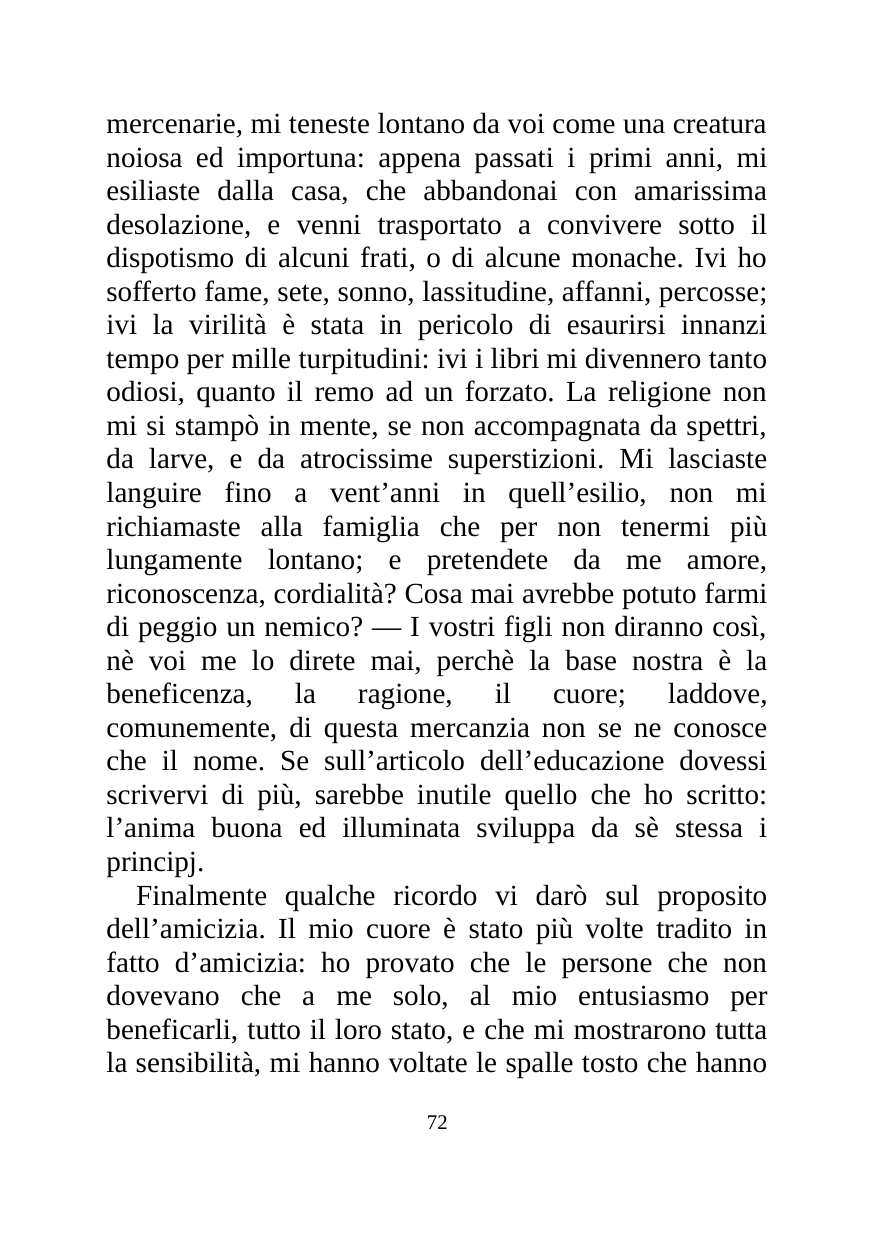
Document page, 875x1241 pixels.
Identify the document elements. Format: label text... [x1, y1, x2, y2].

text Finalmente qualche ricordo vi darò sul proposito dell’amicizia. Il mio cuore è stato più volte tradito in fatto d’amicizia: ho provato che le persone che non dovevano che a me solo, al mio entusiasmo per beneficarli, tutto il loro stato, e che mi mostrarono tutta la sensibilità, mi hanno voltate le spalle tosto che hanno [106, 878, 768, 1079]
text mercenarie, mi teneste lontano da voi come una creatura noiosa ed importuna: appena passati i primi anni, mi esiliaste dalla casa, che abbandonai con amarissima desolazione, e venni trasportato a convivere sotto il dispotismo di alcuni frati, o di alcune monache. Ivi ho sofferto fame, sete, sonno, lassitudine, affanni, percosse; ivi la virilità è stata in pericolo di esaurirsi innanzi tempo per mille turpitudini: ivi i libri mi divennero tanto odiosi, quanto il remo ad un forzato. La religione non mi si stampò in mente, se non accompagnata da spettri, da larve, e da atrocissime superstizioni. Mi lasciaste languire fino a vent’anni in quell’esilio, non mi richiamaste alla famiglia che per non tenermi più lungamente lontano; e pretendete da me amore, riconoscenza, cordialità? Cosa mai avrebbe potuto farmi di peggio un nemico? — I vostri figli non diranno così, nè voi me lo direte mai, perchè la base nostra è la beneficenza, la ragione, il cuore; laddove, comunemente, di questa mercanzia non se ne conosce che il nome. Se sull’articolo dell’educazione dovessi scrivervi di più, sarebbe inutile quello che ho scritto: l’anima buona ed illuminata sviluppa da sè stessa i principj. [106, 106, 768, 878]
